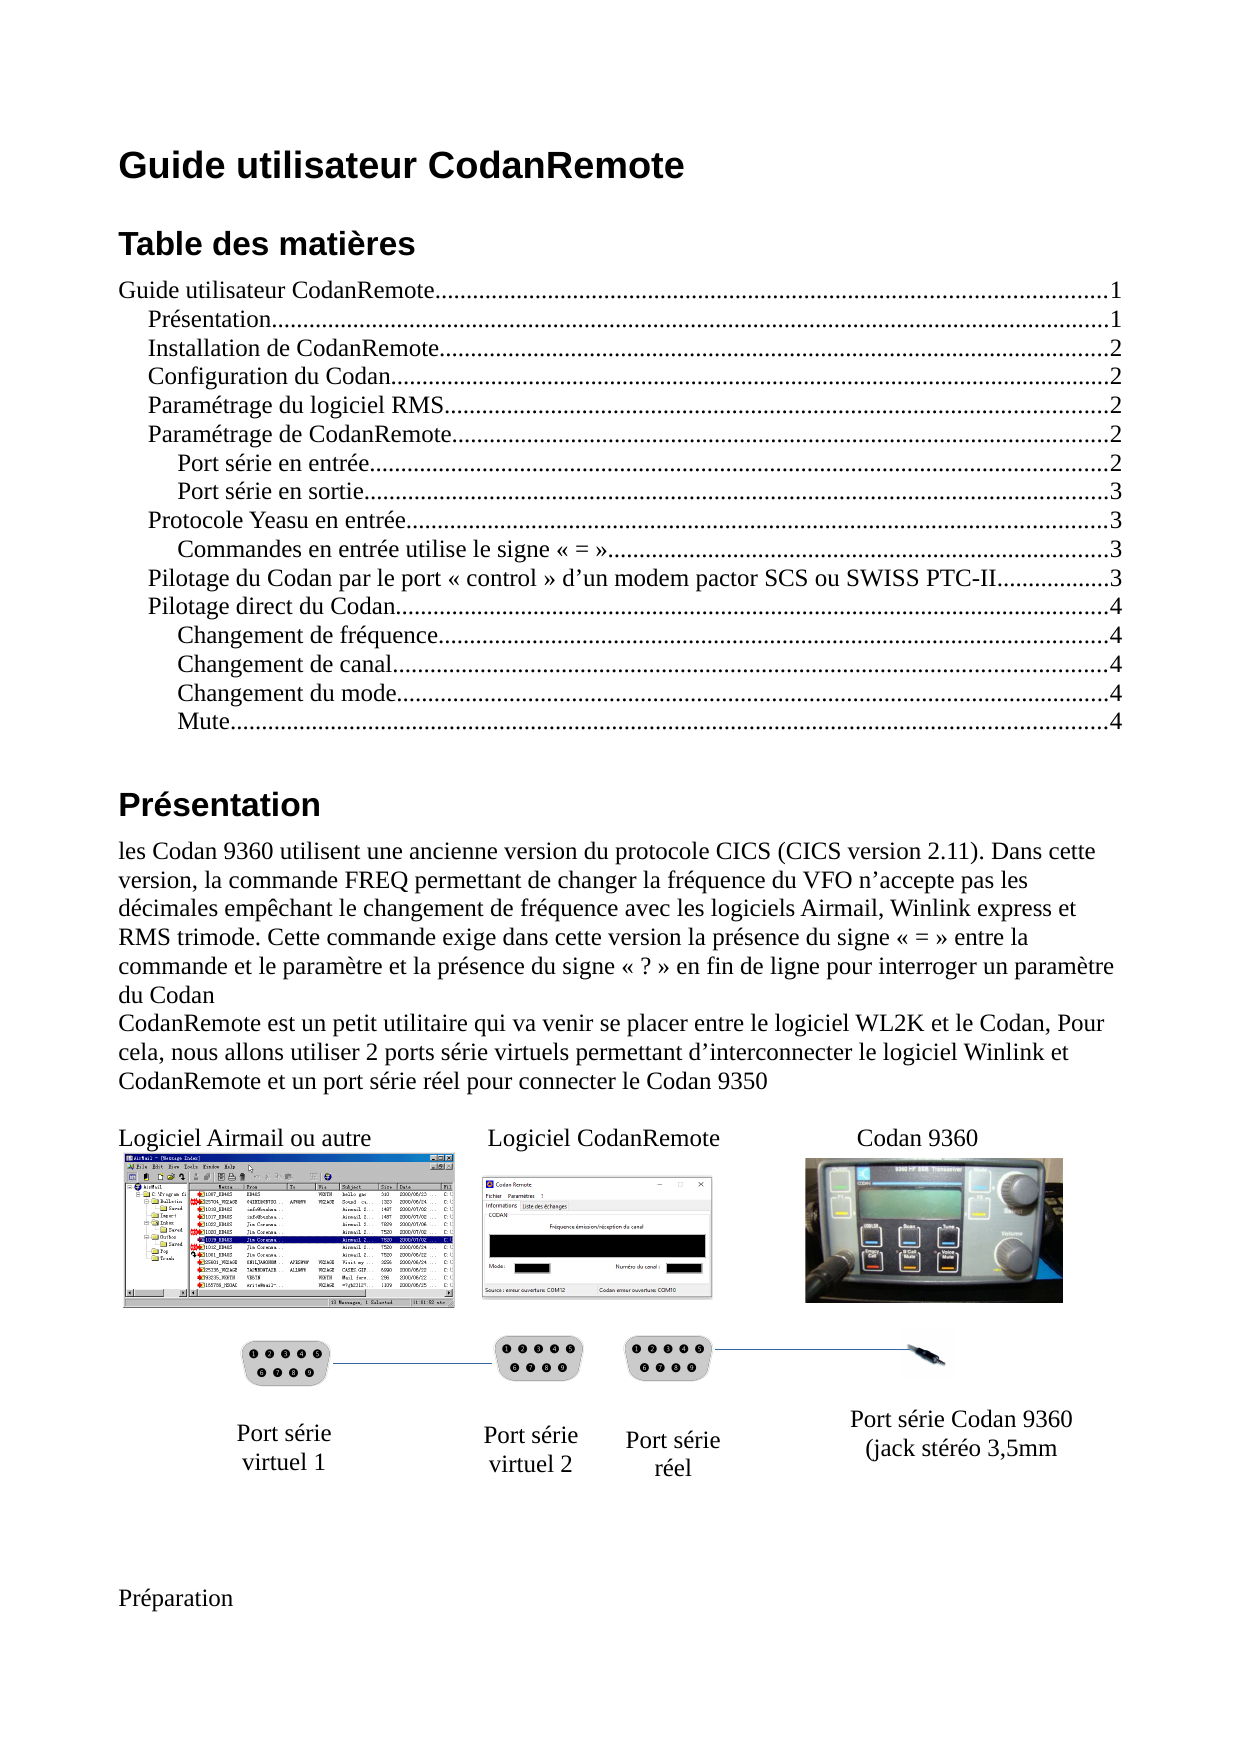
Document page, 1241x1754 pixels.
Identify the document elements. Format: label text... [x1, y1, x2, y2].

text Pilotage direct du Codan 4 [148, 591, 1122, 620]
picture [898, 1328, 955, 1378]
text Port série en entrée 2 [177, 448, 1122, 476]
text CodanRemote est un petit utilitaire qui va venir se placer entre le logiciel WL2K et le Codan, Pour cela, nous allons utiliser 2 ports série virtuels permettant d’interconnecter le logiciel Winlink et CodanRemote et un port série réel pour connecter le Codan 9350 [118, 1008, 1122, 1095]
text Port série en sortie 3 [177, 476, 1122, 505]
picture [238, 1327, 334, 1399]
text Commandes en entrée utilise le signe « = » 3 [177, 534, 1122, 563]
text Paramétrage du logiciel RMS 2 [148, 390, 1122, 419]
subtitle Table des matières [118, 224, 1122, 263]
text Changement du mode 4 [177, 678, 1122, 706]
text Guide utilisateur CodanRemote 1 [118, 275, 1122, 304]
picture [805, 1158, 1063, 1303]
picture [621, 1322, 716, 1394]
text Pilotage du Codan par le port « control » d’un modem pactor SCS ou SWISS PTC-II 3 [148, 563, 1122, 591]
subtitle Guide utilisateur CodanRemote [118, 143, 1122, 187]
text Préparation [118, 1152, 1122, 1612]
text Configuration du Codan 2 [148, 361, 1122, 390]
text Présentation 1 [148, 304, 1122, 333]
text les Codan 9360 utilisent une ancienne version du protocole CICS (CICS version 2.11). Dans cette version, la commande FREQ permettant de changer la fréquence du VFO n’accepte pas les décimales empêchant le changement de fréquence avec les logiciels Airmail, Winlink express et RMS trimode. Cette commande exige dans cette version la présence du signe « = » entre la commande et le paramètre et la présence du signe « ? » en fin de ligne pour interroger un paramètre du Codan [118, 836, 1122, 1008]
text Mute 4 [177, 706, 1122, 735]
text Logiciel Airmail ou autre Logiciel CodanRemote Codan 9360 [118, 1123, 1122, 1152]
text Changement de fréquence 4 [177, 620, 1122, 649]
text Changement de canal 4 [177, 649, 1122, 678]
text Installation de CodanRemote 2 [148, 333, 1122, 361]
picture [491, 1322, 587, 1394]
text Protocole Yeasu en entrée 3 [148, 505, 1122, 534]
text Paramétrage de CodanRemote 2 [148, 419, 1122, 448]
subtitle Présentation [118, 785, 1122, 823]
picture [123, 1152, 455, 1308]
picture [481, 1175, 713, 1300]
